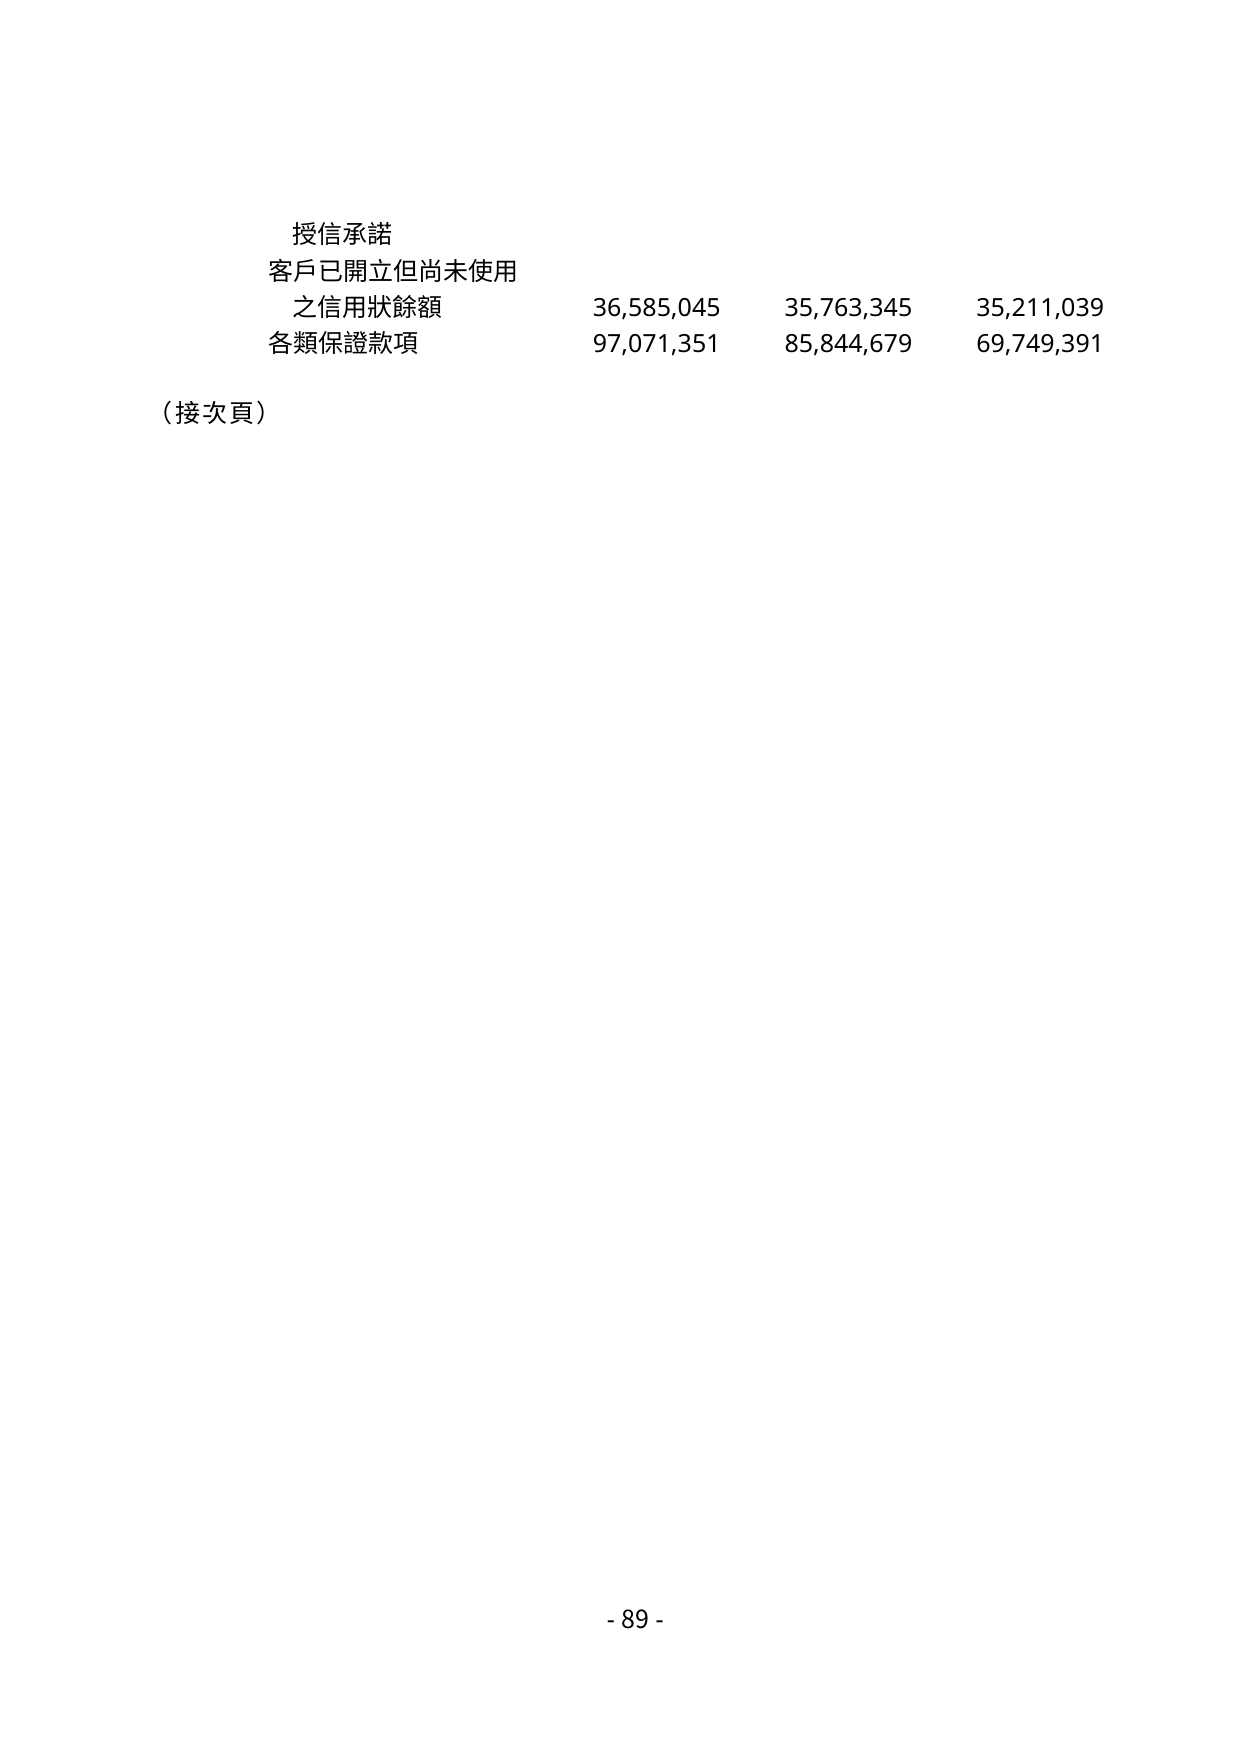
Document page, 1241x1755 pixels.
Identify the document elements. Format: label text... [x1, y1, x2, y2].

table_cell [930, 215, 944, 251]
table_cell [753, 215, 930, 251]
text （接次頁） [148, 394, 1122, 430]
table_cell [546, 251, 561, 323]
table_cell 授信承諾 [266, 215, 546, 251]
table_cell [945, 215, 1122, 251]
table_cell [738, 324, 753, 360]
table_cell [930, 251, 944, 323]
table_cell 35,763,345 [753, 251, 930, 323]
table_cell [546, 324, 561, 360]
table_cell [738, 215, 753, 251]
table_cell [738, 251, 753, 323]
table_cell [930, 324, 944, 360]
table_cell 36,585,045 [561, 251, 738, 323]
table_cell [546, 215, 561, 251]
table_cell 85,844,679 [753, 324, 930, 360]
table_cell 97,071,351 [561, 324, 738, 360]
table_cell 各類保證款項 [266, 324, 546, 360]
table_cell 35,211,039 [945, 251, 1122, 323]
table_cell [561, 215, 738, 251]
table_cell 69,749,391 [945, 324, 1122, 360]
table_cell 客戶已開立但尚未使用之信用狀餘額 [266, 251, 546, 323]
